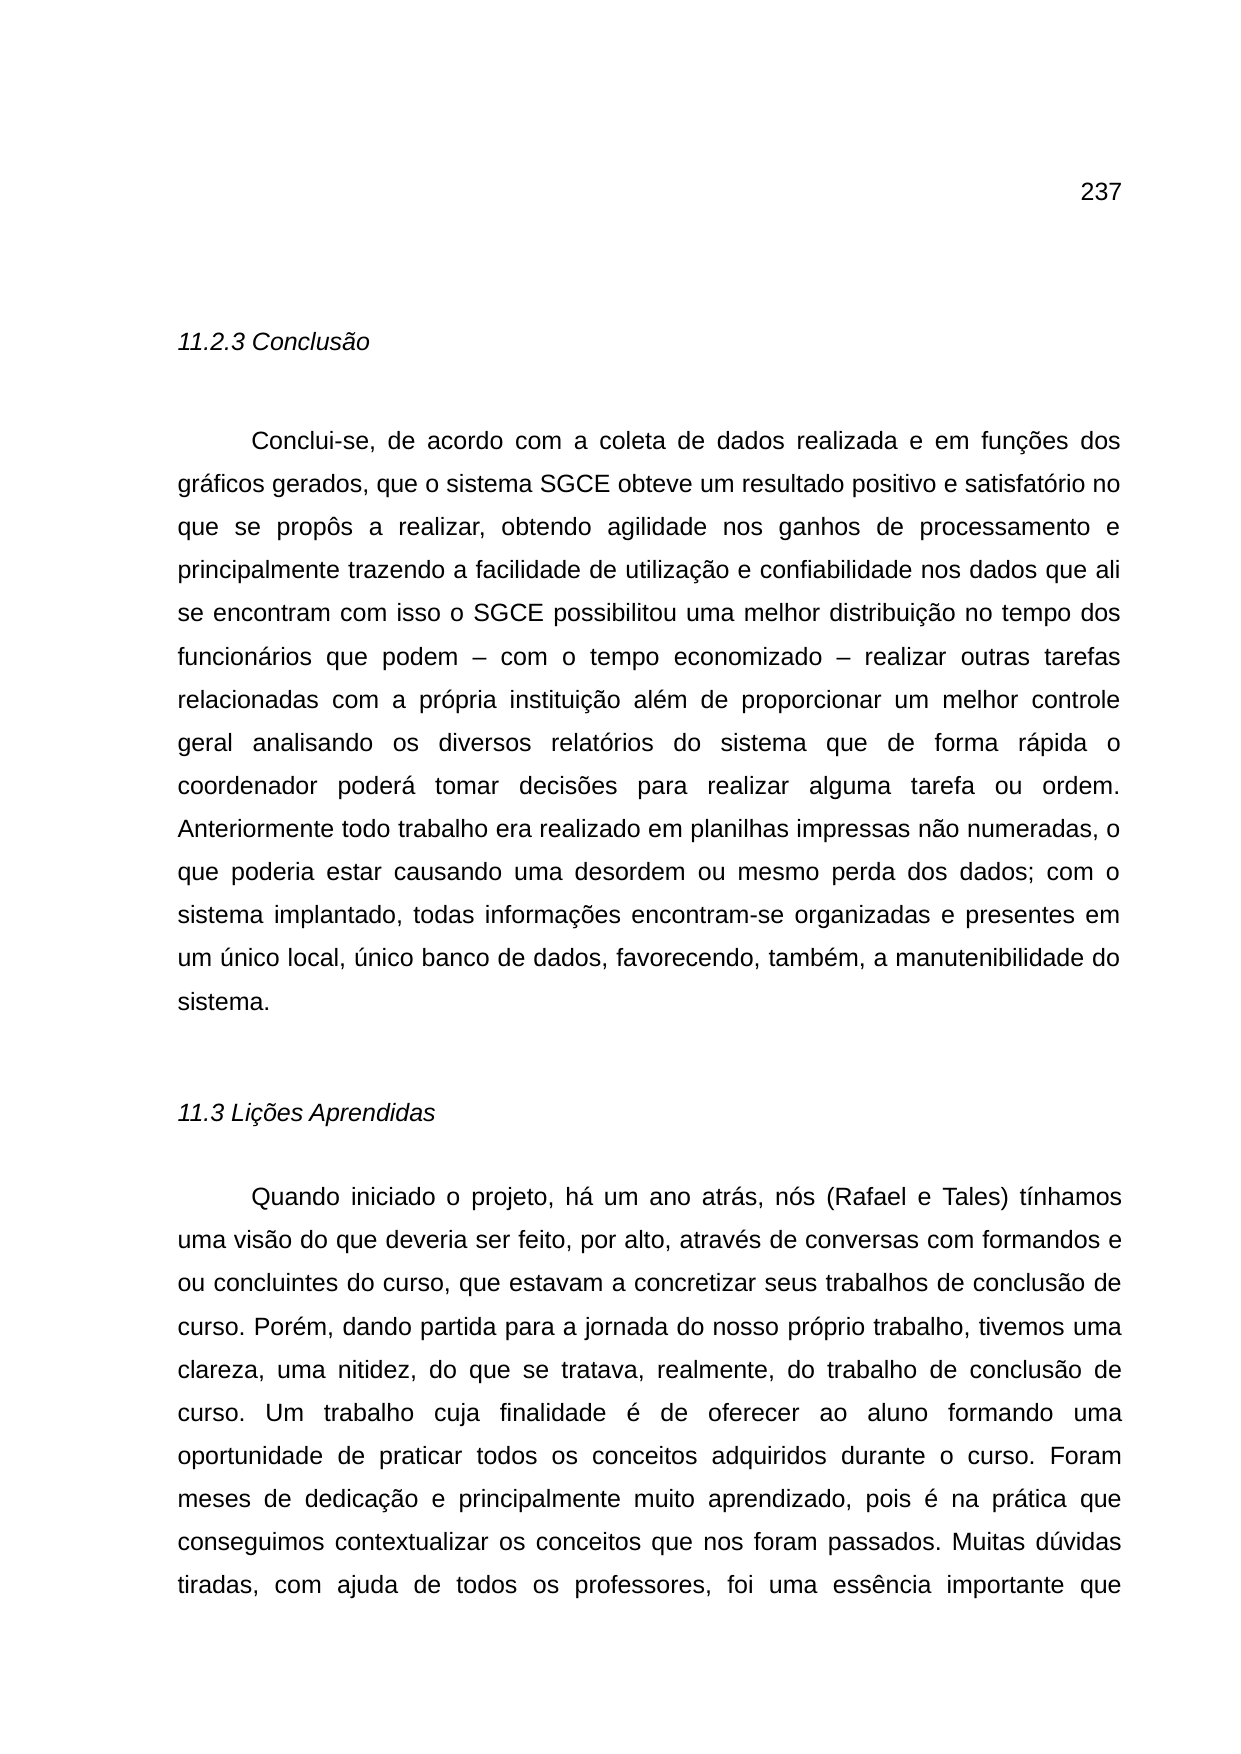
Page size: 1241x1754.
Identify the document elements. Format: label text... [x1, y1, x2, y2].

text Conclui-se, de acordo com a coleta de dados realizada e em funções dos gráficos gerados, que o sistema SGCE obteve um resultado positivo e satisfatório no que se propôs a realizar, obtendo agilidade nos ganhos de processamento e principalmente trazendo a facilidade de utilização e confiabilidade nos dados que ali se encontram com isso o SGCE possibilitou uma melhor distribuição no tempo dos funcionários que podem – com o tempo economizado – realizar outras tarefas relacionadas com a própria instituição além de proporcionar um melhor controle geral analisando os diversos relatórios do sistema que de forma rápida o coordenador poderá tomar decisões para realizar alguma tarefa ou ordem. Anteriormente todo trabalho era realizado em planilhas impressas não numeradas, o que poderia estar causando uma desordem ou mesmo perda dos dados; com o sistema implantado, todas informações encontram-se organizadas e presentes em um único local, único banco de dados, favorecendo, também, a manutenibilidade do sistema. [177, 426, 1122, 1015]
text Quando iniciado o projeto, há um ano atrás, nós (Rafael e Tales) tínhamos uma visão do que deveria ser feito, por alto, através de conversas com formandos e ou concluintes do curso, que estavam a concretizar seus trabalhos de conclusão de curso. Porém, dando partida para a jornada do nosso próprio trabalho, tivemos uma clareza, uma nitidez, do que se tratava, realmente, do trabalho de conclusão de curso. Um trabalho cuja finalidade é de oferecer ao aluno formando uma oportunidade de praticar todos os conceitos adquiridos durante o curso. Foram meses de dedicação e principalmente muito aprendizado, pois é na prática que conseguimos contextualizar os conceitos que nos foram passados. Muitas dúvidas tiradas, com ajuda de todos os professores, foi uma essência importante que [177, 1182, 1122, 1599]
subtitle 11.2.3 Conclusão [177, 327, 1122, 356]
subtitle 11.3 Lições Aprendidas [177, 1098, 1122, 1127]
